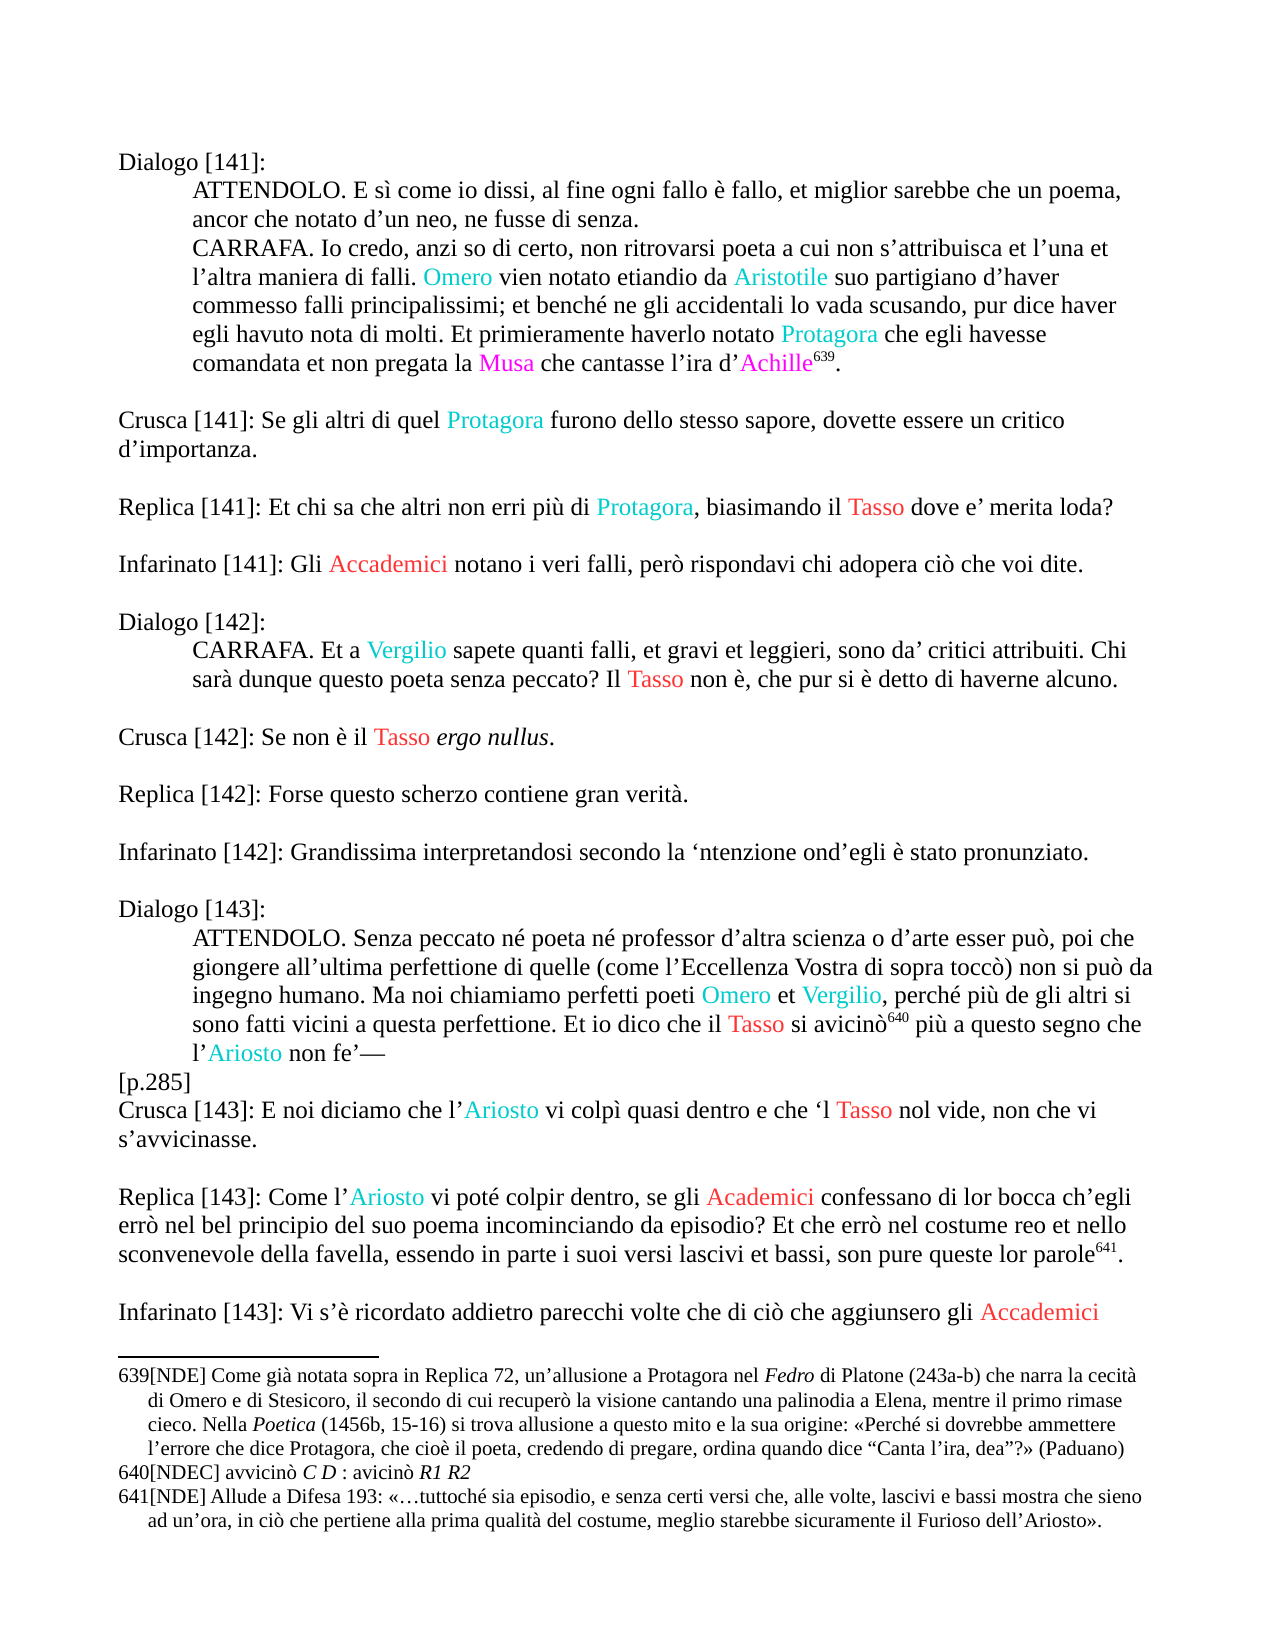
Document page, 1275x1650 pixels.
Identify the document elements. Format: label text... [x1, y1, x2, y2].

text [p.285] [118, 1067, 1157, 1096]
text CARRAFA. Et a Vergilio sapete quanti falli, et gravi et leggieri, sono da’ critici attribuiti. Chi sarà dunque questo poeta senza peccato? Il Tasso non è, che pur si è detto di haverne alcuno. [192, 636, 1157, 693]
text Dialogo [142]: [118, 607, 1157, 636]
text CARRAFA. Io credo, anzi so di certo, non ritrovarsi poeta a cui non s’attribuisca et l’una et l’altra maniera di falli. Omero vien notato etiandio da Aristotile suo partigiano d’haver commesso falli principalissimi; et benché ne gli accidentali lo vada scusando, pur dice haver egli havuto nota di molti. Et primieramente haverlo notato Protagora che egli havesse comandata et non pregata la Musa che cantasse l’ira d’Achille. [192, 233, 1157, 377]
text [NDEC] avvicinò C D : avicinò R1 R2 [118, 1460, 1157, 1484]
text ATTENDOLO. Senza peccato né poeta né professor d’altra scienza o d’arte esser può, poi che giongere all’ultima perfettione di quelle (come l’Eccellenza Vostra di sopra toccò) non si può da ingegno humano. Ma noi chiamiamo perfetti poeti Omero et Vergilio, perché più de gli altri si sono fatti vicini a questa perfettione. Et io dico che il Tasso si avicinò più a questo segno che l’Ariosto non fe’— [192, 923, 1157, 1067]
text [NDE] Come già notata sopra in Replica 72, un’allusione a Protagora nel Fedro di Platone (243a-b) che narra la cecità di Omero e di Stesicoro, il secondo di cui recuperò la visione cantando una palinodia a Elena, mentre il primo rimase cieco. Nella Poetica (1456b, 15-16) si trova allusione a questo mito e la sua origine: «Perché si dovrebbe ammettere l’errore che dice Protagora, che cioè il poeta, credendo di pregare, ordina quando dice “Canta l’ira, dea”?» (Paduano) [118, 1363, 1157, 1460]
text Replica [142]: Forse questo scherzo contiene gran verità. [118, 779, 1157, 808]
text Infarinato [143]: Vi s’è ricordato addietro parecchi volte che di ciò che aggiunsero gli Accademici [118, 1297, 1157, 1326]
text Infarinato [142]: Grandissima interpretandosi secondo la ‘ntenzione ond’egli è stato pronunziato. [118, 837, 1157, 866]
text Dialogo [143]: [118, 894, 1157, 923]
text Replica [141]: Et chi sa che altri non erri più di Protagora, biasimando il Tasso dove e’ merita loda? [118, 492, 1157, 521]
text Crusca [141]: Se gli altri di quel Protagora furono dello stesso sapore, dovette essere un critico d’importanza. [118, 406, 1157, 463]
text Dialogo [141]: [118, 147, 1157, 176]
text ATTENDOLO. E sì come io dissi, al fine ogni fallo è fallo, et miglior sarebbe che un poema, ancor che notato d’un neo, ne fusse di senza. [192, 176, 1157, 233]
text Infarinato [141]: Gli Accademici notano i veri falli, però rispondavi chi adopera ciò che voi dite. [118, 549, 1157, 578]
text [NDE] Allude a Difesa 193: «…tuttoché sia episodio, e senza certi versi che, alle volte, lascivi e bassi mostra che sieno ad un’ora, in ciò che pertiene alla prima qualità del costume, meglio starebbe sicuramente il Furioso dell’Ariosto». [118, 1484, 1157, 1532]
text Crusca [142]: Se non è il Tasso ergo nullus. [118, 722, 1157, 751]
text Replica [143]: Come l’Ariosto vi poté colpir dentro, se gli Academici confessano di lor bocca ch’egli errò nel bel principio del suo poema incominciando da episodio? Et che errò nel costume reo et nello sconvenevole della favella, essendo in parte i suoi versi lascivi et bassi, son pure queste lor parole. [118, 1182, 1157, 1268]
text Crusca [143]: E noi diciamo che l’Ariosto vi colpì quasi dentro e che ‘l Tasso nol vide, non che vi s’avvicinasse. [118, 1096, 1157, 1153]
